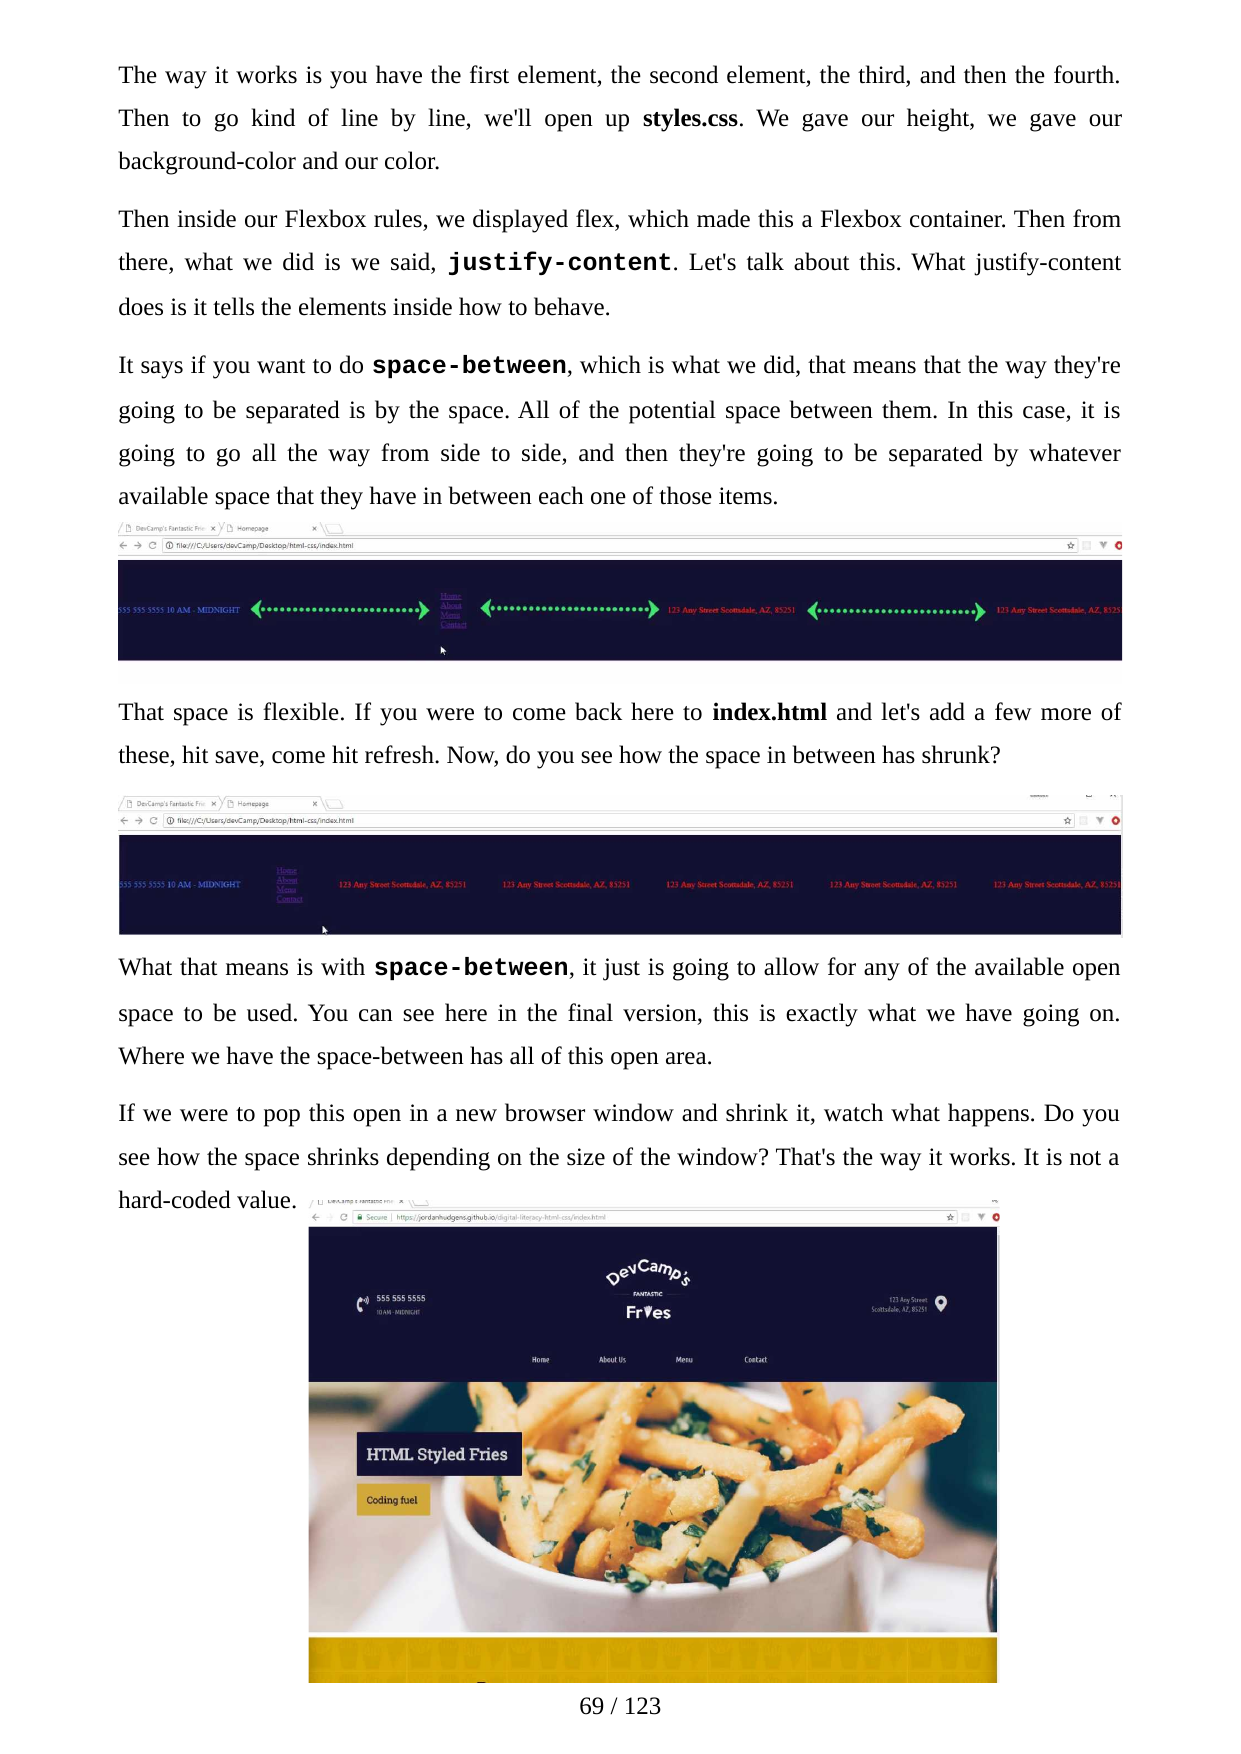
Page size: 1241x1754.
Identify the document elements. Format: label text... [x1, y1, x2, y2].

text Then inside our Flexbox rules, we displayed flex, which made this a Flexbox container. Then from there, what we did is we said, justify-content. Let's talk about this. What justify-content does is it tells the elements inside how to behave. [118, 204, 1122, 321]
picture [308, 1200, 1000, 1683]
text If we were to pop this open in a new browser window and shrink it, watch what happens. Do you see how the space shrinks depending on the size of the window? That's the way it works. It is not a hard-coded value. [118, 1098, 1122, 1213]
text It says if you want to do space-between, which is what we did, that means that the way they're going to be separated is by the space. All of the potential space between them. In this case, it is going to go all the way from side to side, and then they're going to be separated by whatever available space that they have in between each one of those items. [118, 350, 1122, 510]
picture [118, 795, 1123, 938]
text The way it works is you have the first element, the second element, the third, and then the fourth. Then to go kind of line by line, we'll open up styles.css. We gave our height, we gave our background-color and our color. [118, 60, 1122, 175]
picture [118, 522, 1123, 684]
text That space is flexible. If you were to come back here to index.html and let's add a few more of these, hit save, come hit refresh. Now, do you see how the space in between has shrunk? [118, 684, 1122, 769]
text What that means is with space-between, it just is going to allow for any of the available open space to be used. You can see here in the final version, this is exactly what we have going on. Where we have the space-between has all of this open area. [118, 938, 1122, 1069]
